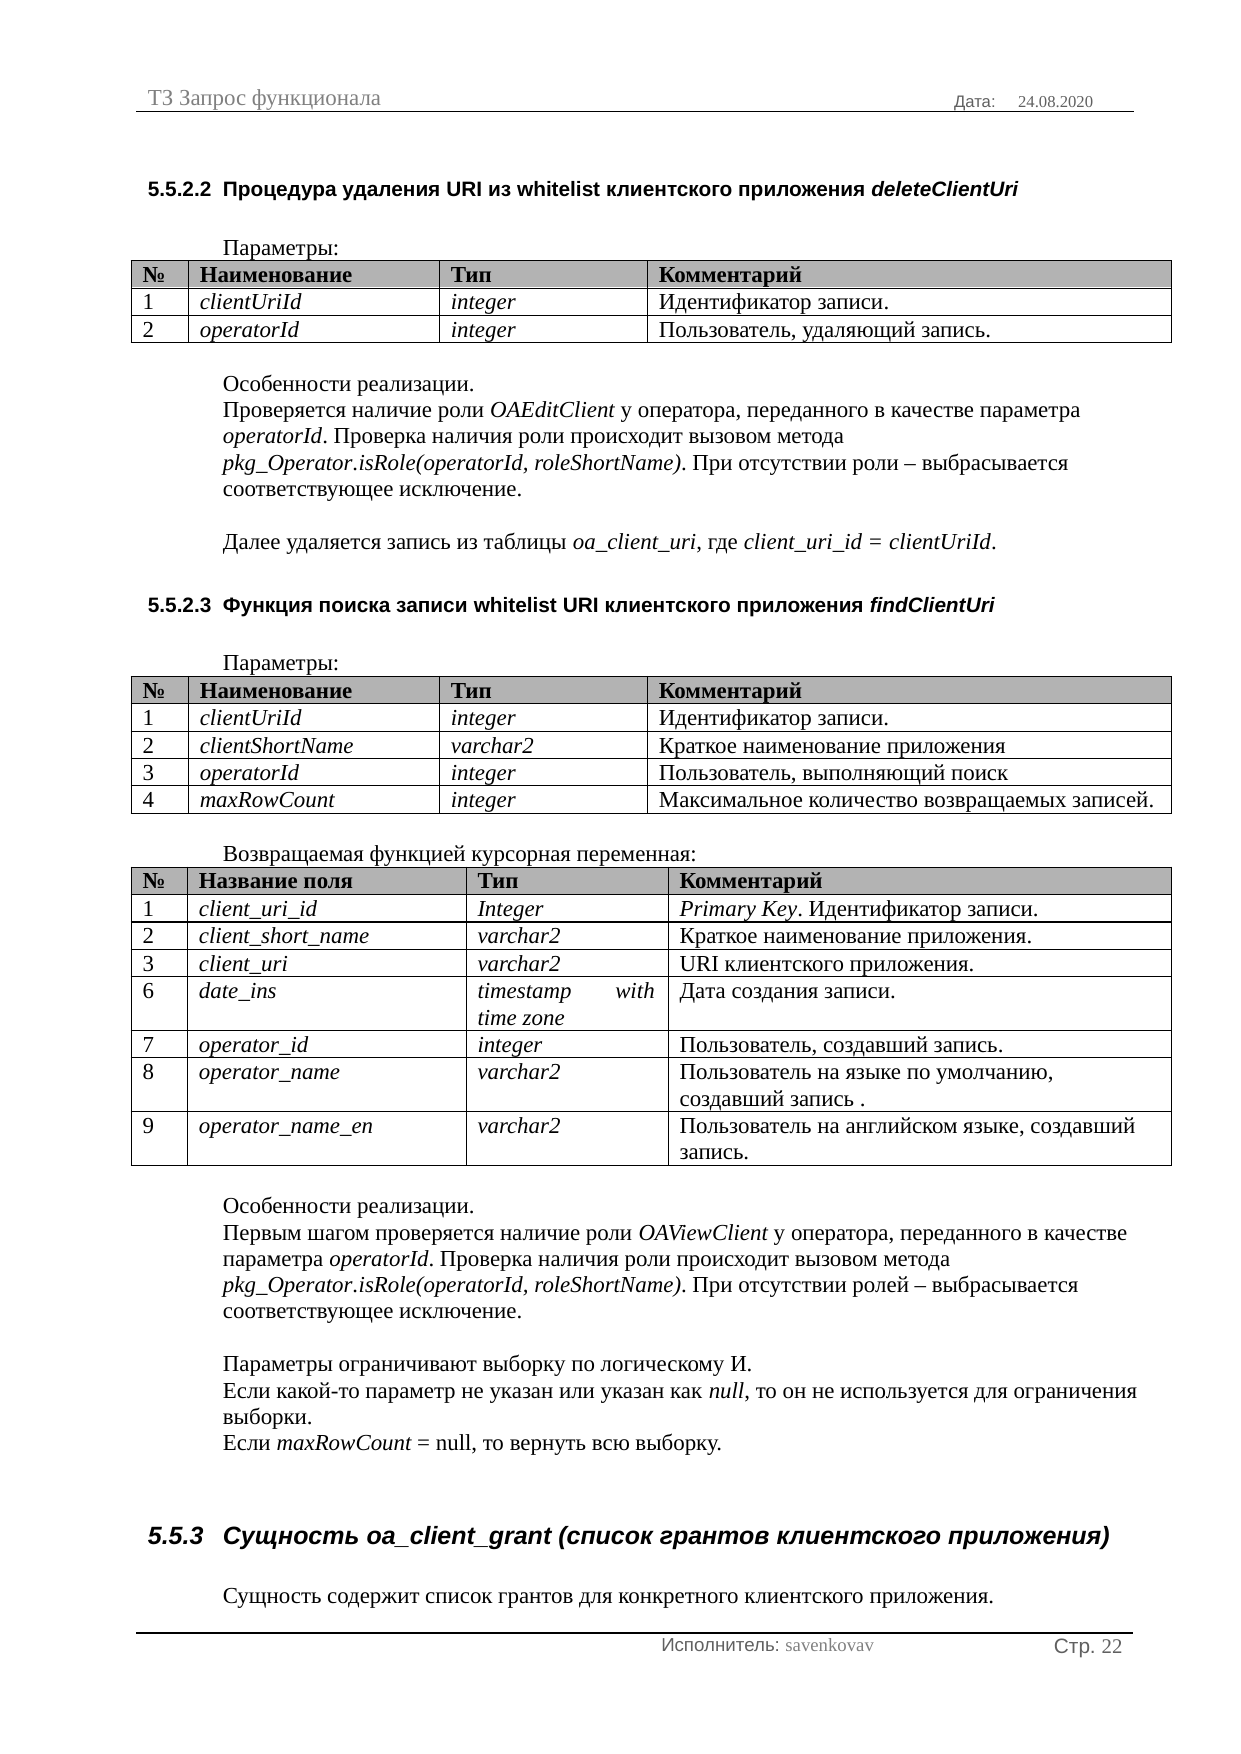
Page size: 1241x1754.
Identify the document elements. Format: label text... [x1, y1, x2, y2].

table_cell Идентификатор записи. [648, 704, 1171, 731]
table_cell operator_name_en [188, 1112, 466, 1165]
table_header Название поля [188, 868, 466, 894]
table_cell Primary Key. Идентификатор записи. [669, 895, 1171, 921]
table_cell clientShortName [189, 732, 439, 758]
table_cell 3 [132, 950, 187, 976]
table_cell Максимальное количество возвращаемых записей. [648, 786, 1171, 813]
text Параметры ограничивают выборку по логическому И. [223, 1350, 1152, 1377]
table_cell operator_name [188, 1058, 466, 1111]
table_cell operator_id [188, 1031, 466, 1057]
table_cell Пользователь, выполняющий поиск [648, 759, 1171, 785]
table_cell 2 [132, 923, 187, 949]
table_cell varchar2 [467, 923, 668, 949]
table_header № [132, 261, 188, 287]
table_cell Пользователь на английском языке, создавший запись. [669, 1112, 1171, 1165]
table_cell clientUriId [189, 704, 439, 731]
subtitle Процедура удаления URI из whitelist клиентского приложения deleteClientUri [148, 177, 1152, 201]
table_cell integer [440, 289, 647, 315]
table_header Тип [440, 677, 647, 703]
table_cell 4 [132, 786, 188, 813]
table_header № [132, 868, 187, 894]
table_cell client_uri [188, 950, 466, 976]
text Особенности реализации. [223, 369, 1152, 396]
text Возвращаемая функцией курсорная переменная: [223, 840, 1152, 867]
table_cell 2 [132, 732, 188, 758]
table_cell date_ins [188, 977, 466, 1030]
table_cell Краткое наименование приложения [648, 732, 1171, 758]
table_cell 7 [132, 1031, 187, 1057]
table_cell varchar2 [467, 1058, 668, 1111]
table_cell Пользователь, создавший запись. [669, 1031, 1171, 1057]
text Далее удаляется запись из таблицы oa_client_uri, где client_uri_id = clientUriId. [148, 528, 1152, 554]
table_cell Идентификатор записи. [648, 289, 1171, 315]
table_cell timestamp with time zone [467, 977, 668, 1030]
table_header Тип [440, 261, 647, 287]
table_cell 2 [132, 316, 188, 342]
table_cell Пользователь, удаляющий запись. [648, 316, 1171, 342]
text Проверяется наличие роли OAEditClient у оператора, переданного в качестве параметра operatorId. Проверка наличия роли происходит вызовом метода pkg_Operator.isRole(operatorId, roleShortName). При отсутствии роли – выбрасывается соответствующее исключение. [223, 396, 1152, 501]
table_cell 1 [132, 704, 188, 731]
subtitle Сущность oa_client_grant (список грантов клиентского приложения) [148, 1521, 1152, 1550]
table_cell 8 [132, 1058, 187, 1111]
table_header № [132, 677, 188, 703]
table_cell 1 [132, 895, 187, 921]
table_header Наименование [189, 261, 439, 287]
text Если maxRowCount = null, то вернуть всю выборку. [223, 1429, 1152, 1456]
table_cell 6 [132, 977, 187, 1030]
table_cell varchar2 [467, 1112, 668, 1165]
table_cell integer [467, 1031, 668, 1057]
text Первым шагом проверяется наличие роли OAViewClient у оператора, переданного в качестве параметра operatorId. Проверка наличия роли происходит вызовом метода pkg_Operator.isRole(operatorId, roleShortName). При отсутствии ролей – выбрасывается соответствующее исключение. [223, 1218, 1152, 1324]
table_cell operatorId [189, 316, 439, 342]
table_cell 9 [132, 1112, 187, 1165]
table_cell clientUriId [189, 289, 439, 315]
text Если какой-то параметр не указан или указан как null, то он не используется для ограничения выборки. [223, 1377, 1152, 1429]
table_cell varchar2 [467, 950, 668, 976]
table_cell 1 [132, 289, 188, 315]
table_cell Пользователь на языке по умолчанию, создавший запись . [669, 1058, 1171, 1111]
text Параметры: [223, 649, 1152, 676]
table_header Наименование [189, 677, 439, 703]
table_cell Дата создания записи. [669, 977, 1171, 1030]
subtitle Функция поиска записи whitelist URI клиентского приложения findClientUri [148, 593, 1152, 617]
table_cell maxRowCount [189, 786, 439, 813]
table_cell integer [440, 786, 647, 813]
table_header Комментарий [648, 261, 1171, 287]
text Параметры: [223, 234, 1152, 260]
table_cell Integer [467, 895, 668, 921]
table_cell client_short_name [188, 923, 466, 949]
table_cell URI клиентского приложения. [669, 950, 1171, 976]
table_cell client_uri_id [188, 895, 466, 921]
table_cell operatorId [189, 759, 439, 785]
table_cell 3 [132, 759, 188, 785]
table_cell integer [440, 704, 647, 731]
table_cell integer [440, 759, 647, 785]
table_cell integer [440, 316, 647, 342]
table_header Комментарий [648, 677, 1171, 703]
text Сущность содержит список грантов для конкретного клиентского приложения. [223, 1582, 1152, 1609]
table_header Комментарий [669, 868, 1171, 894]
table_cell varchar2 [440, 732, 647, 758]
text Особенности реализации. [223, 1192, 1152, 1218]
table_cell Краткое наименование приложения. [669, 923, 1171, 949]
table_header Тип [467, 868, 668, 894]
